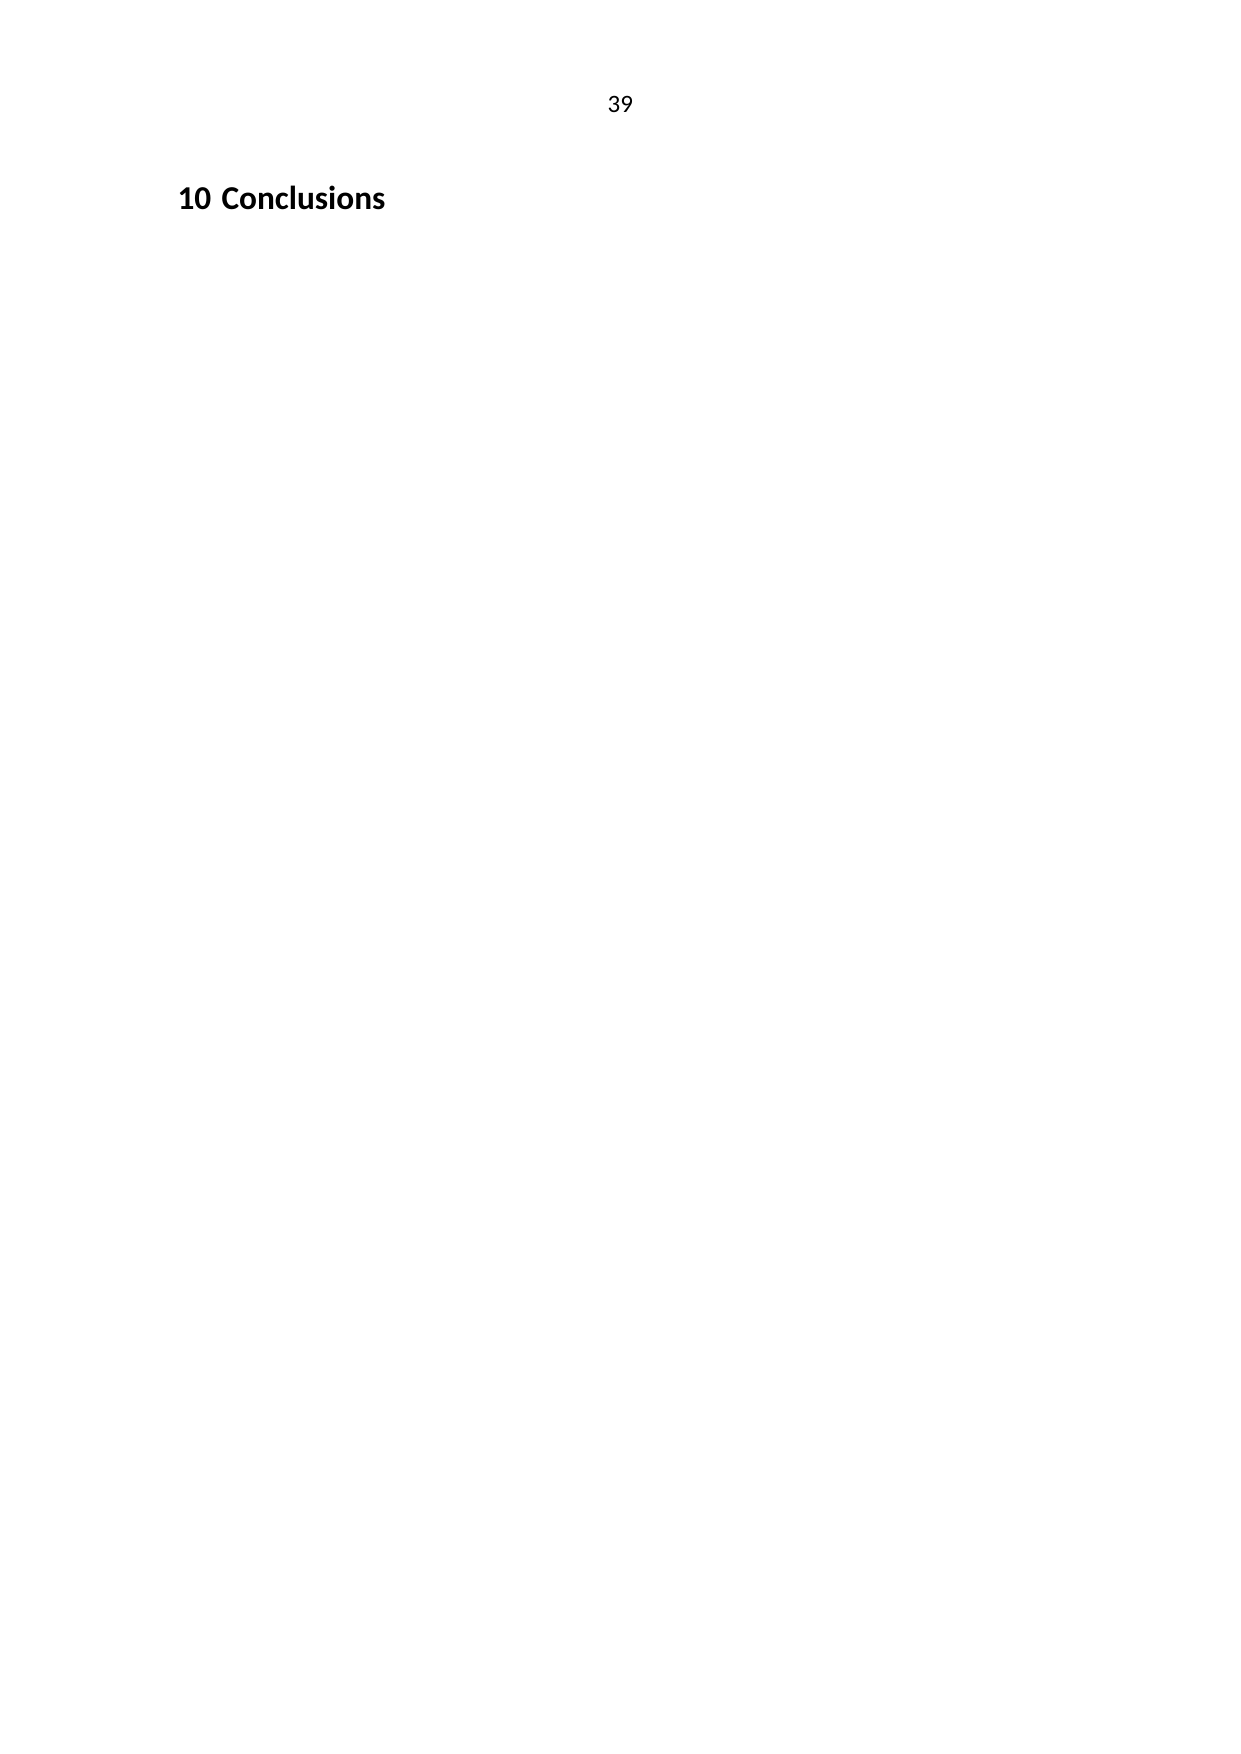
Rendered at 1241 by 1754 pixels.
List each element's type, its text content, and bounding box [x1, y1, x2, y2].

subtitle Conclusions [177, 177, 1063, 218]
